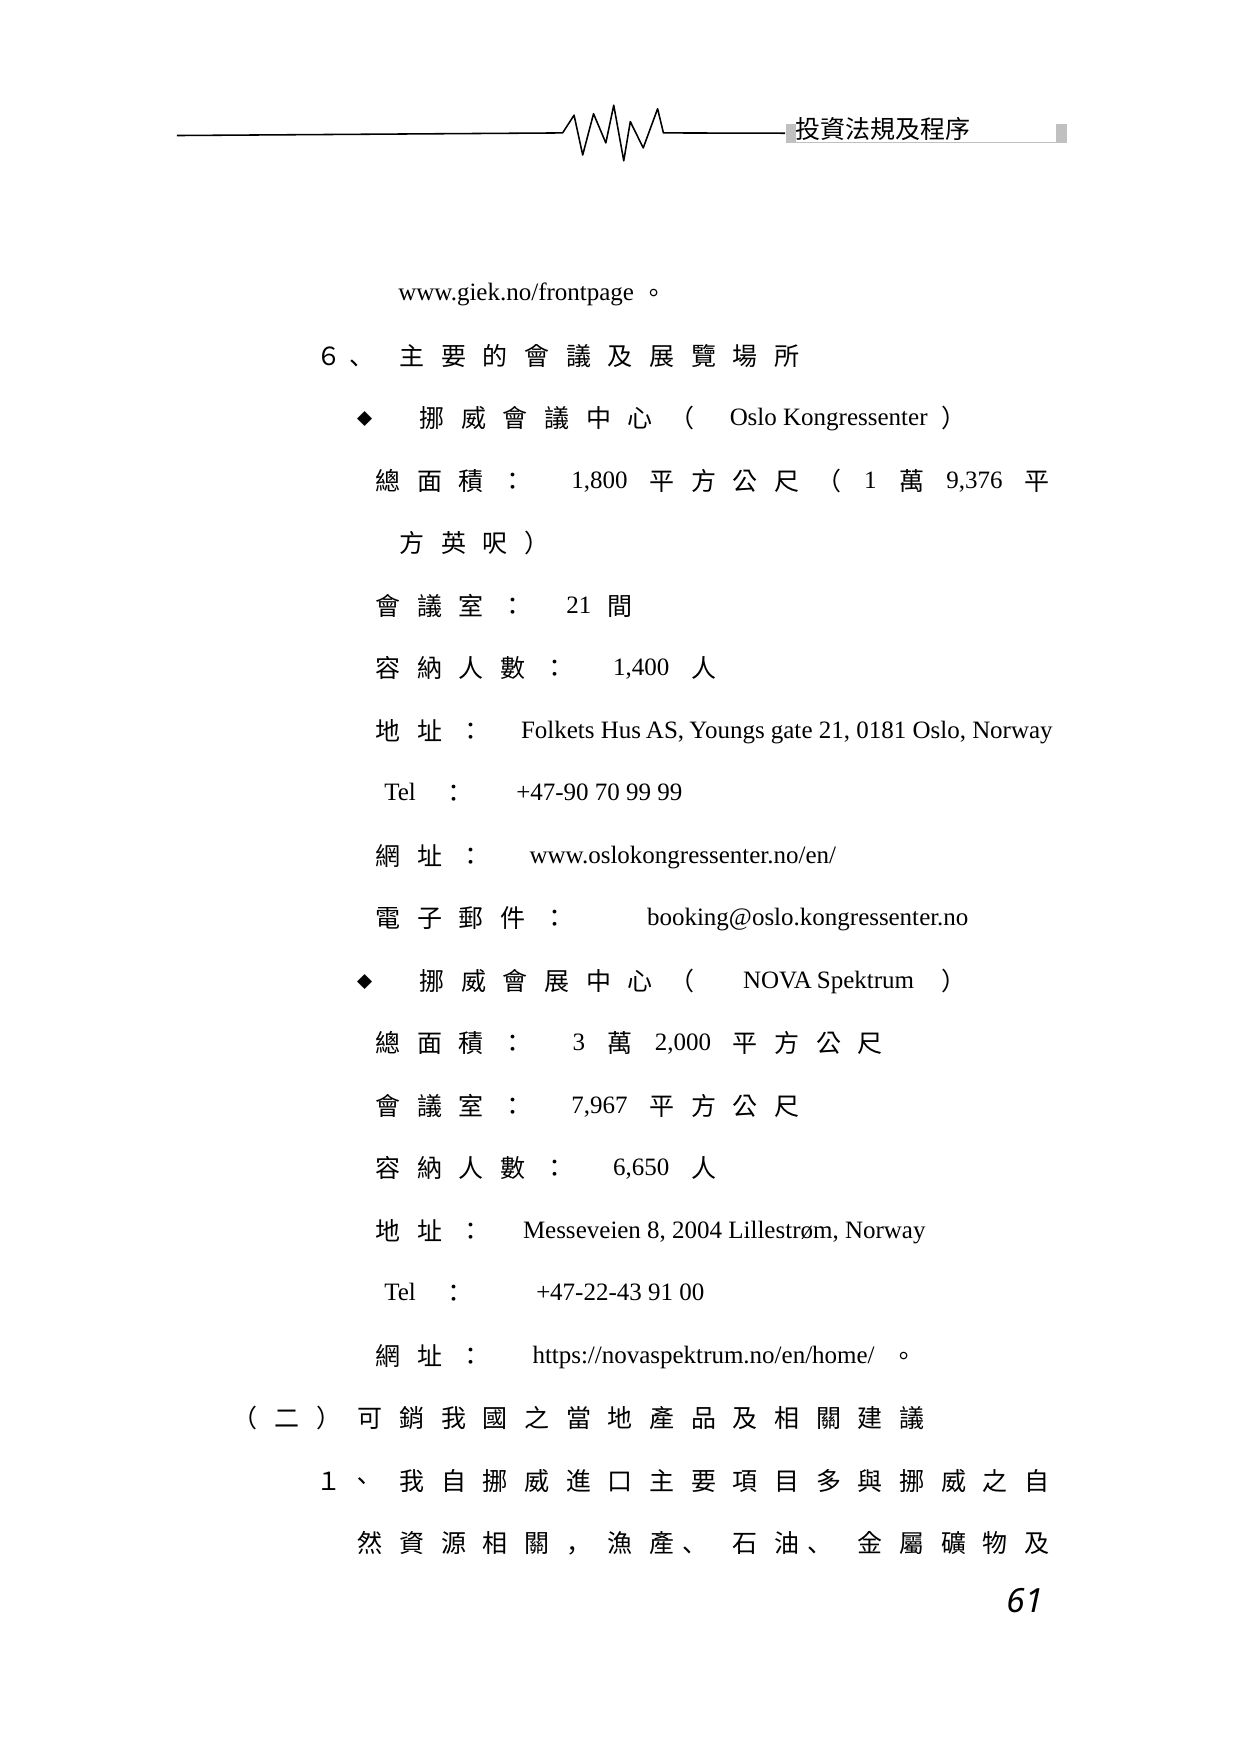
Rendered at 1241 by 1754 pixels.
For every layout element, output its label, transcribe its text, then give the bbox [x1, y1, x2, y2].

text 會議室：21間 [330, 563, 1058, 625]
text ６、主要的會議及展覽場所 [281, 313, 1058, 375]
text 電子郵件： booking@oslo.kongressenter.no [330, 875, 1058, 938]
text １、我自挪威進口主要項目多與挪威之自然資源相關，漁產、石油、金屬礦物及 [281, 1438, 1058, 1563]
text 地址：Messeveien 8, 2004 Lillestrøm, Norway [330, 1188, 1058, 1250]
text Tel： +47-22-43 91 00 [330, 1250, 1058, 1313]
text 網址：www.oslokongressenter.no/en/ [330, 813, 1058, 875]
text 容納人數：1,400人 [330, 625, 1058, 688]
text 總面積：3萬2,000平方公尺 [330, 1000, 1058, 1063]
text 容納人數：6,650人 [330, 1125, 1058, 1188]
text Tel： +47-90 70 99 99 [330, 750, 1058, 813]
text ◆ 挪威會議中心（Oslo Kongressenter） [330, 375, 1058, 438]
text 會議室：7,967平方公尺 [330, 1063, 1058, 1125]
text ◆ 挪威會展中心（NOVA Spektrum） [330, 938, 1058, 1000]
text 地址：Folkets Hus AS, Youngs gate 21, 0181 Oslo, Norway [330, 688, 1058, 750]
text 網址：https://novaspektrum.no/en/home/。 [330, 1313, 1058, 1375]
text 總面積：1,800平方公尺（1萬9,376平方英呎） [330, 438, 1058, 563]
text www.giek.no/frontpage。 [306, 250, 1058, 313]
text （二）可銷我國之當地產品及相關建議 [207, 1375, 1058, 1438]
